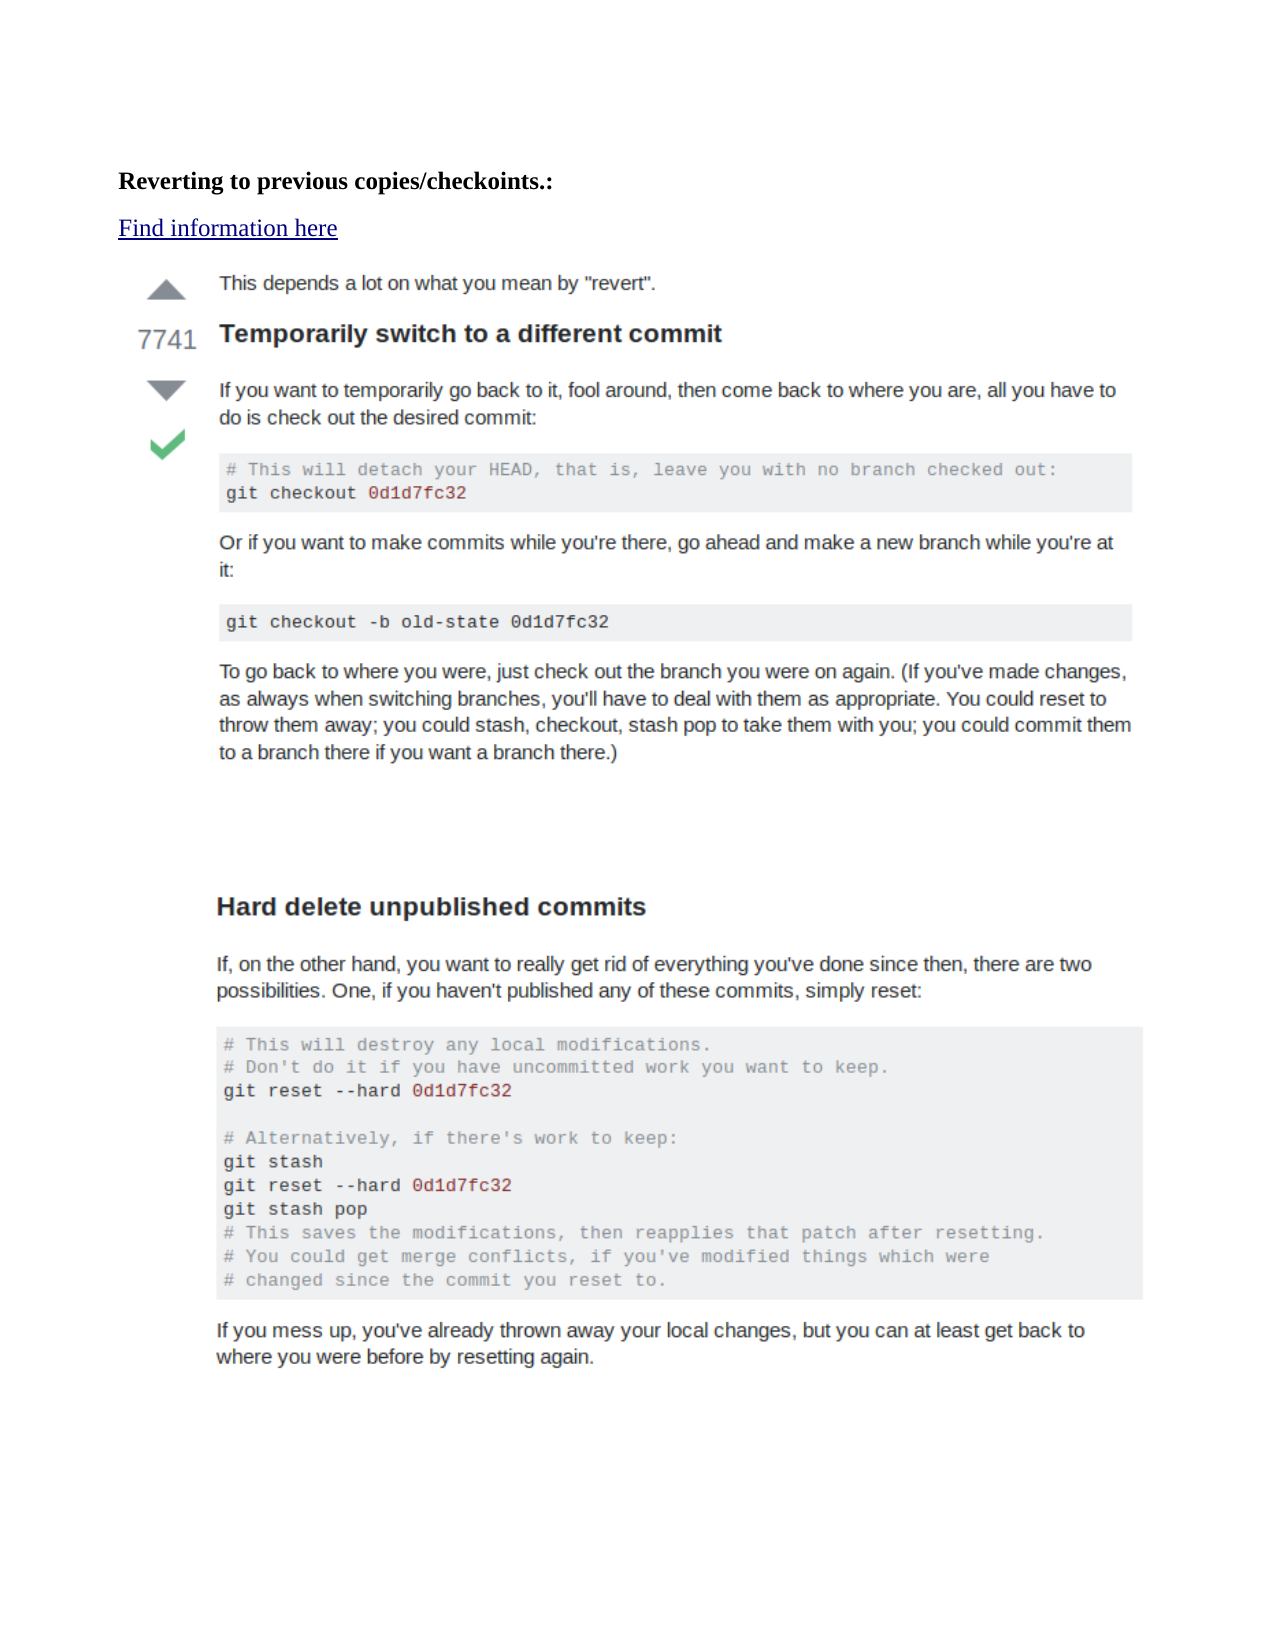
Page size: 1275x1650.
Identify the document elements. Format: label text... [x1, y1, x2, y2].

text Reverting to previous copies/checkoints.: [118, 166, 1157, 194]
text Find information here [118, 213, 1157, 242]
picture [118, 261, 1157, 780]
picture [118, 879, 1157, 1389]
